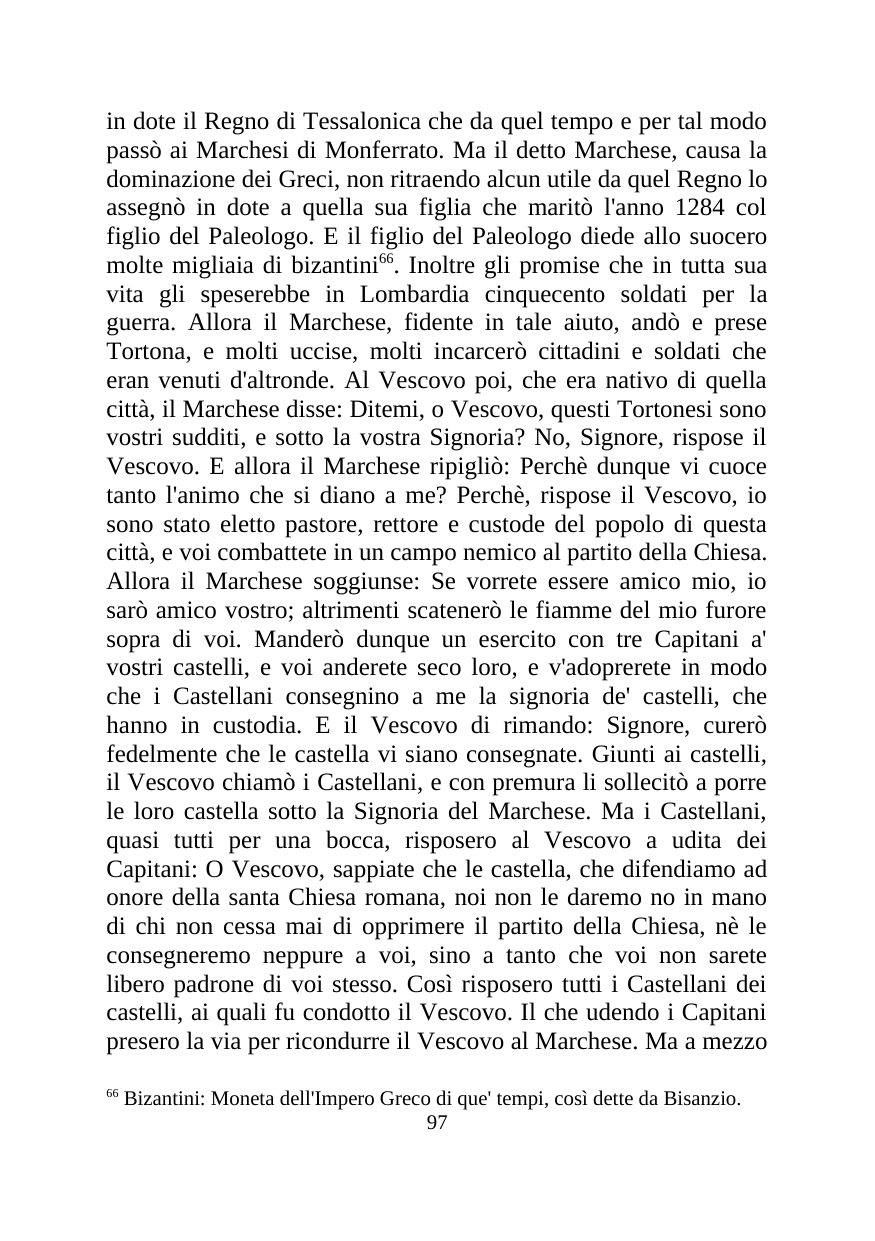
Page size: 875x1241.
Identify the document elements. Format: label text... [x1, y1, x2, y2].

text Bizantini: Moneta dell'Impero Greco di que' tempi, così dette da Bisanzio. [106, 1086, 768, 1110]
text in dote il Regno di Tessalonica che da quel tempo e per tal modo passò ai Marchesi di Monferrato. Ma il detto Marchese, causa la dominazione dei Greci, non ritraendo alcun utile da quel Regno lo assegnò in dote a quella sua figlia che maritò l'anno 1284 col figlio del Paleologo. E il figlio del Paleologo diede allo suocero molte migliaia di bizantini. Inoltre gli promise che in tutta sua vita gli speserebbe in Lombardia cinquecento soldati per la guerra. Allora il Marchese, fidente in tale aiuto, andò e prese Tortona, e molti uccise, molti incarcerò cittadini e soldati che eran venuti d'altronde. Al Vescovo poi, che era nativo di quella città, il Marchese disse: Ditemi, o Vescovo, questi Tortonesi sono vostri sudditi, e sotto la vostra Signoria? No, Signore, rispose il Vescovo. E allora il Marchese ripigliò: Perchè dunque vi cuoce tanto l'animo che si diano a me? Perchè, rispose il Vescovo, io sono stato eletto pastore, rettore e custode del popolo di questa città, e voi combattete in un campo nemico al partito della Chiesa. Allora il Marchese soggiunse: Se vorrete essere amico mio, io sarò amico vostro; altrimenti scatenerò le fiamme del mio furore sopra di voi. Manderò dunque un esercito con tre Capitani a' vostri castelli, e voi anderete seco loro, e v'adoprerete in modo che i Castellani consegnino a me la signoria de' castelli, che hanno in custodia. E il Vescovo di rimando: Signore, curerò fedelmente che le castella vi siano consegnate. Giunti ai castelli, il Vescovo chiamò i Castellani, e con premura li sollecitò a porre le loro castella sotto la Signoria del Marchese. Ma i Castellani, quasi tutti per una bocca, risposero al Vescovo a udita dei Capitani: O Vescovo, sappiate che le castella, che difendiamo ad onore della santa Chiesa romana, noi non le daremo no in mano di chi non cessa mai di opprimere il partito della Chiesa, nè le consegneremo neppure a voi, sino a tanto che voi non sarete libero padrone di voi stesso. Così risposero tutti i Castellani dei castelli, ai quali fu condotto il Vescovo. Il che udendo i Capitani presero la via per ricondurre il Vescovo al Marchese. Ma a mezzo [106, 106, 768, 1055]
